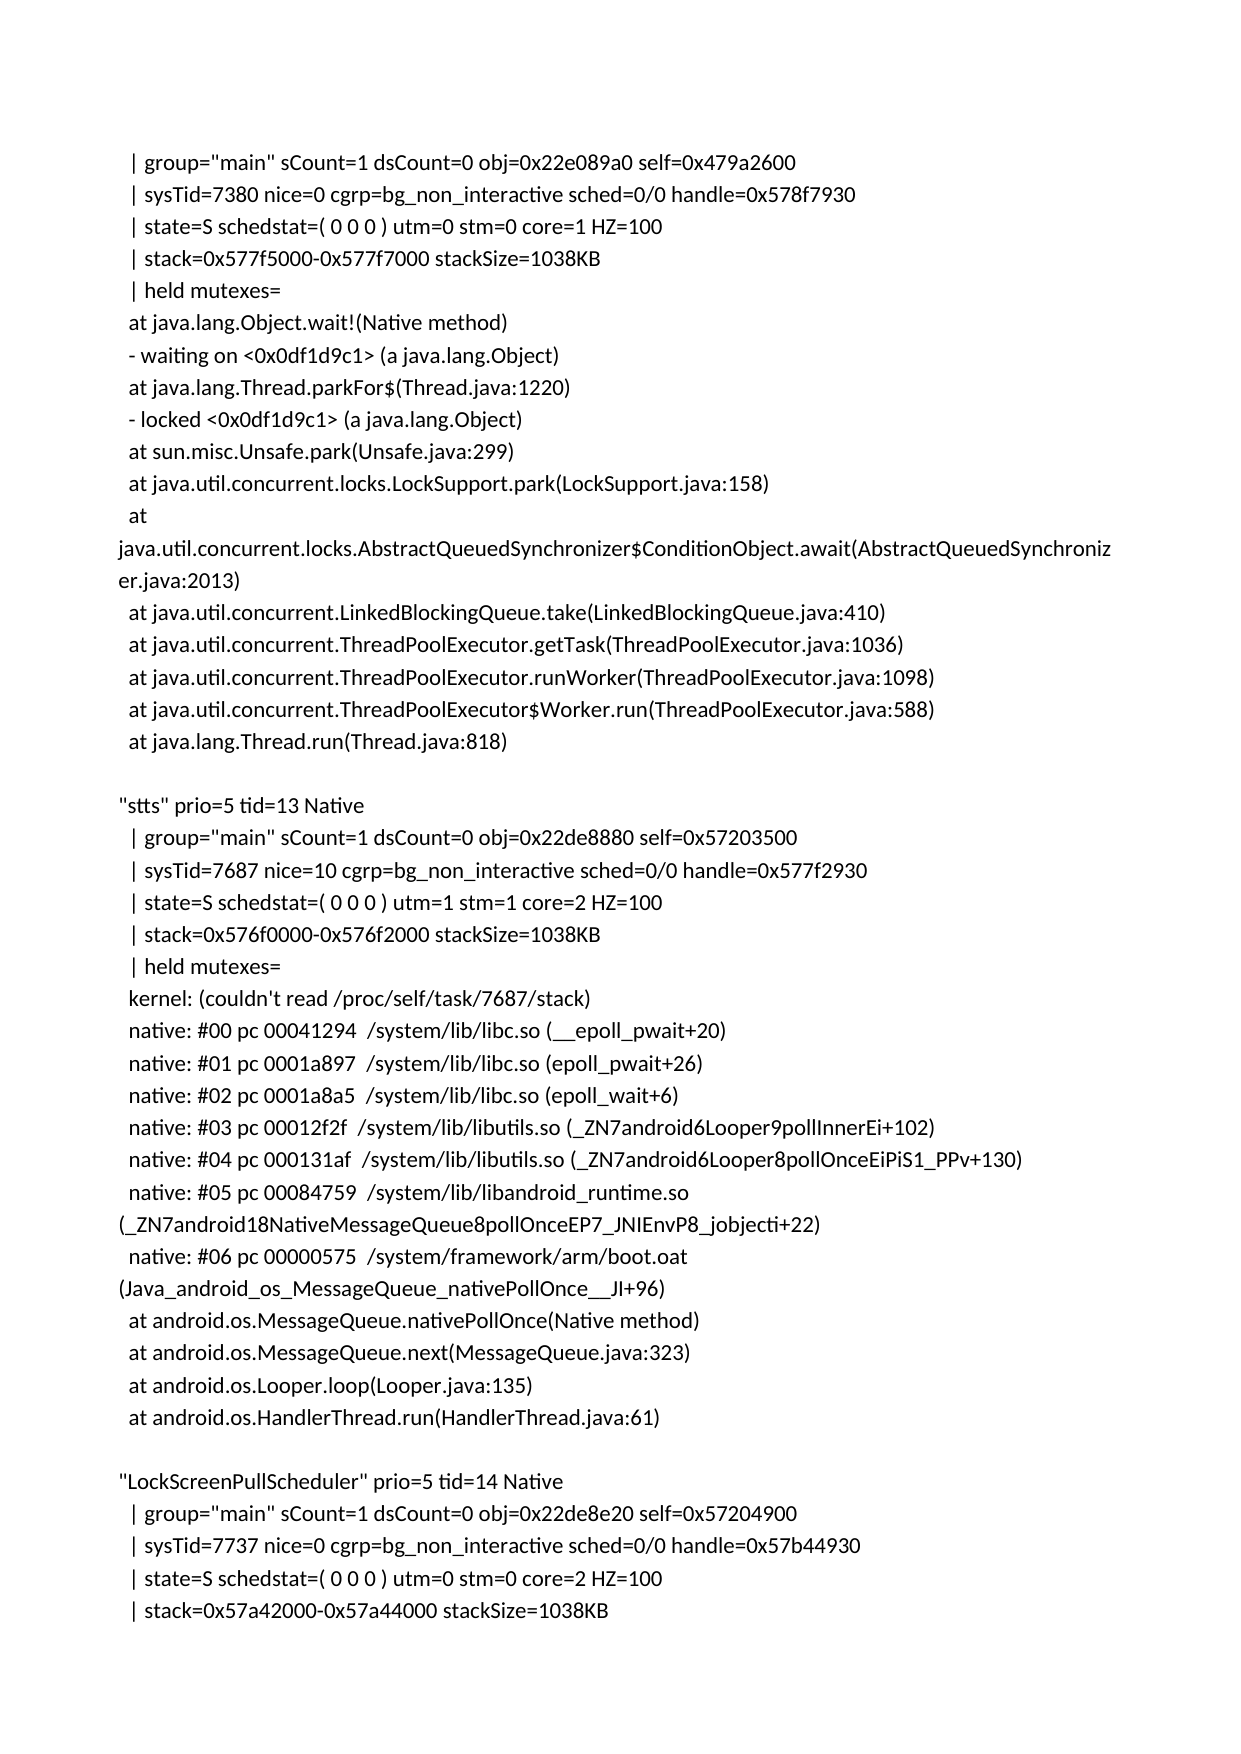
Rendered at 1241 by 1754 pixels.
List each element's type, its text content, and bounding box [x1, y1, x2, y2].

text at java.util.concurrent.ThreadPoolExecutor.getTask(ThreadPoolExecutor.java:1036) [118, 630, 1122, 658]
text | sysTid=7737 nice=0 cgrp=bg_non_interactive sched=0/0 handle=0x57b44930 [118, 1532, 1122, 1560]
text at android.os.MessageQueue.next(MessageQueue.java:323) [118, 1338, 1122, 1367]
text at java.lang.Object.wait!(Native method) [118, 308, 1122, 337]
text native: #03 pc 00012f2f /system/lib/libutils.so (_ZN7android6Looper9pollInnerEi+102) [118, 1113, 1122, 1141]
text native: #06 pc 00000575 /system/framework/arm/boot.oat (Java_android_os_MessageQueue_nativePollOnce__JI+96) [118, 1242, 1122, 1302]
text at java.util.concurrent.LinkedBlockingQueue.take(LinkedBlockingQueue.java:410) [118, 598, 1122, 626]
text | group="main" sCount=1 dsCount=0 obj=0x22de8e20 self=0x57204900 [118, 1499, 1122, 1527]
text | held mutexes= [118, 276, 1122, 304]
text | group="main" sCount=1 dsCount=0 obj=0x22de8880 self=0x57203500 [118, 823, 1122, 852]
text "stts" prio=5 tid=13 Native [118, 791, 1122, 819]
text | group="main" sCount=1 dsCount=0 obj=0x22e089a0 self=0x479a2600 [118, 148, 1122, 176]
text at java.util.concurrent.locks.LockSupport.park(LockSupport.java:158) [118, 469, 1122, 497]
text | state=S schedstat=( 0 0 0 ) utm=0 stm=0 core=1 HZ=100 [118, 212, 1122, 240]
text at sun.misc.Unsafe.park(Unsafe.java:299) [118, 437, 1122, 465]
text at java.util.concurrent.ThreadPoolExecutor$Worker.run(ThreadPoolExecutor.java:588) [118, 695, 1122, 723]
text - locked <0x0df1d9c1> (a java.lang.Object) [118, 405, 1122, 433]
text | stack=0x577f5000-0x577f7000 stackSize=1038KB [118, 244, 1122, 272]
text at android.os.MessageQueue.nativePollOnce(Native method) [118, 1306, 1122, 1334]
text at java.lang.Thread.run(Thread.java:818) [118, 727, 1122, 755]
text | sysTid=7687 nice=10 cgrp=bg_non_interactive sched=0/0 handle=0x577f2930 [118, 856, 1122, 884]
text | state=S schedstat=( 0 0 0 ) utm=1 stm=1 core=2 HZ=100 [118, 888, 1122, 916]
text at java.util.concurrent.locks.AbstractQueuedSynchronizer$ConditionObject.await(AbstractQueuedSynchronizer.java:2013) [118, 502, 1122, 594]
text at android.os.HandlerThread.run(HandlerThread.java:61) [118, 1403, 1122, 1431]
text native: #01 pc 0001a897 /system/lib/libc.so (epoll_pwait+26) [118, 1049, 1122, 1077]
text | state=S schedstat=( 0 0 0 ) utm=0 stm=0 core=2 HZ=100 [118, 1564, 1122, 1592]
text | stack=0x576f0000-0x576f2000 stackSize=1038KB [118, 920, 1122, 948]
text native: #05 pc 00084759 /system/lib/libandroid_runtime.so (_ZN7android18NativeMessageQueue8pollOnceEP7_JNIEnvP8_jobjecti+22) [118, 1178, 1122, 1238]
text native: #02 pc 0001a8a5 /system/lib/libc.so (epoll_wait+6) [118, 1081, 1122, 1109]
text | sysTid=7380 nice=0 cgrp=bg_non_interactive sched=0/0 handle=0x578f7930 [118, 180, 1122, 208]
text at java.util.concurrent.ThreadPoolExecutor.runWorker(ThreadPoolExecutor.java:1098) [118, 663, 1122, 691]
text | stack=0x57a42000-0x57a44000 stackSize=1038KB [118, 1596, 1122, 1624]
text at java.lang.Thread.parkFor$(Thread.java:1220) [118, 373, 1122, 401]
text kernel: (couldn't read /proc/self/task/7687/stack) [118, 984, 1122, 1012]
text | held mutexes= [118, 952, 1122, 980]
text native: #04 pc 000131af /system/lib/libutils.so (_ZN7android6Looper8pollOnceEiPiS1_PPv+130) [118, 1145, 1122, 1173]
text - waiting on <0x0df1d9c1> (a java.lang.Object) [118, 341, 1122, 369]
text native: #00 pc 00041294 /system/lib/libc.so (__epoll_pwait+20) [118, 1017, 1122, 1045]
text "LockScreenPullScheduler" prio=5 tid=14 Native [118, 1467, 1122, 1495]
text at android.os.Looper.loop(Looper.java:135) [118, 1371, 1122, 1399]
